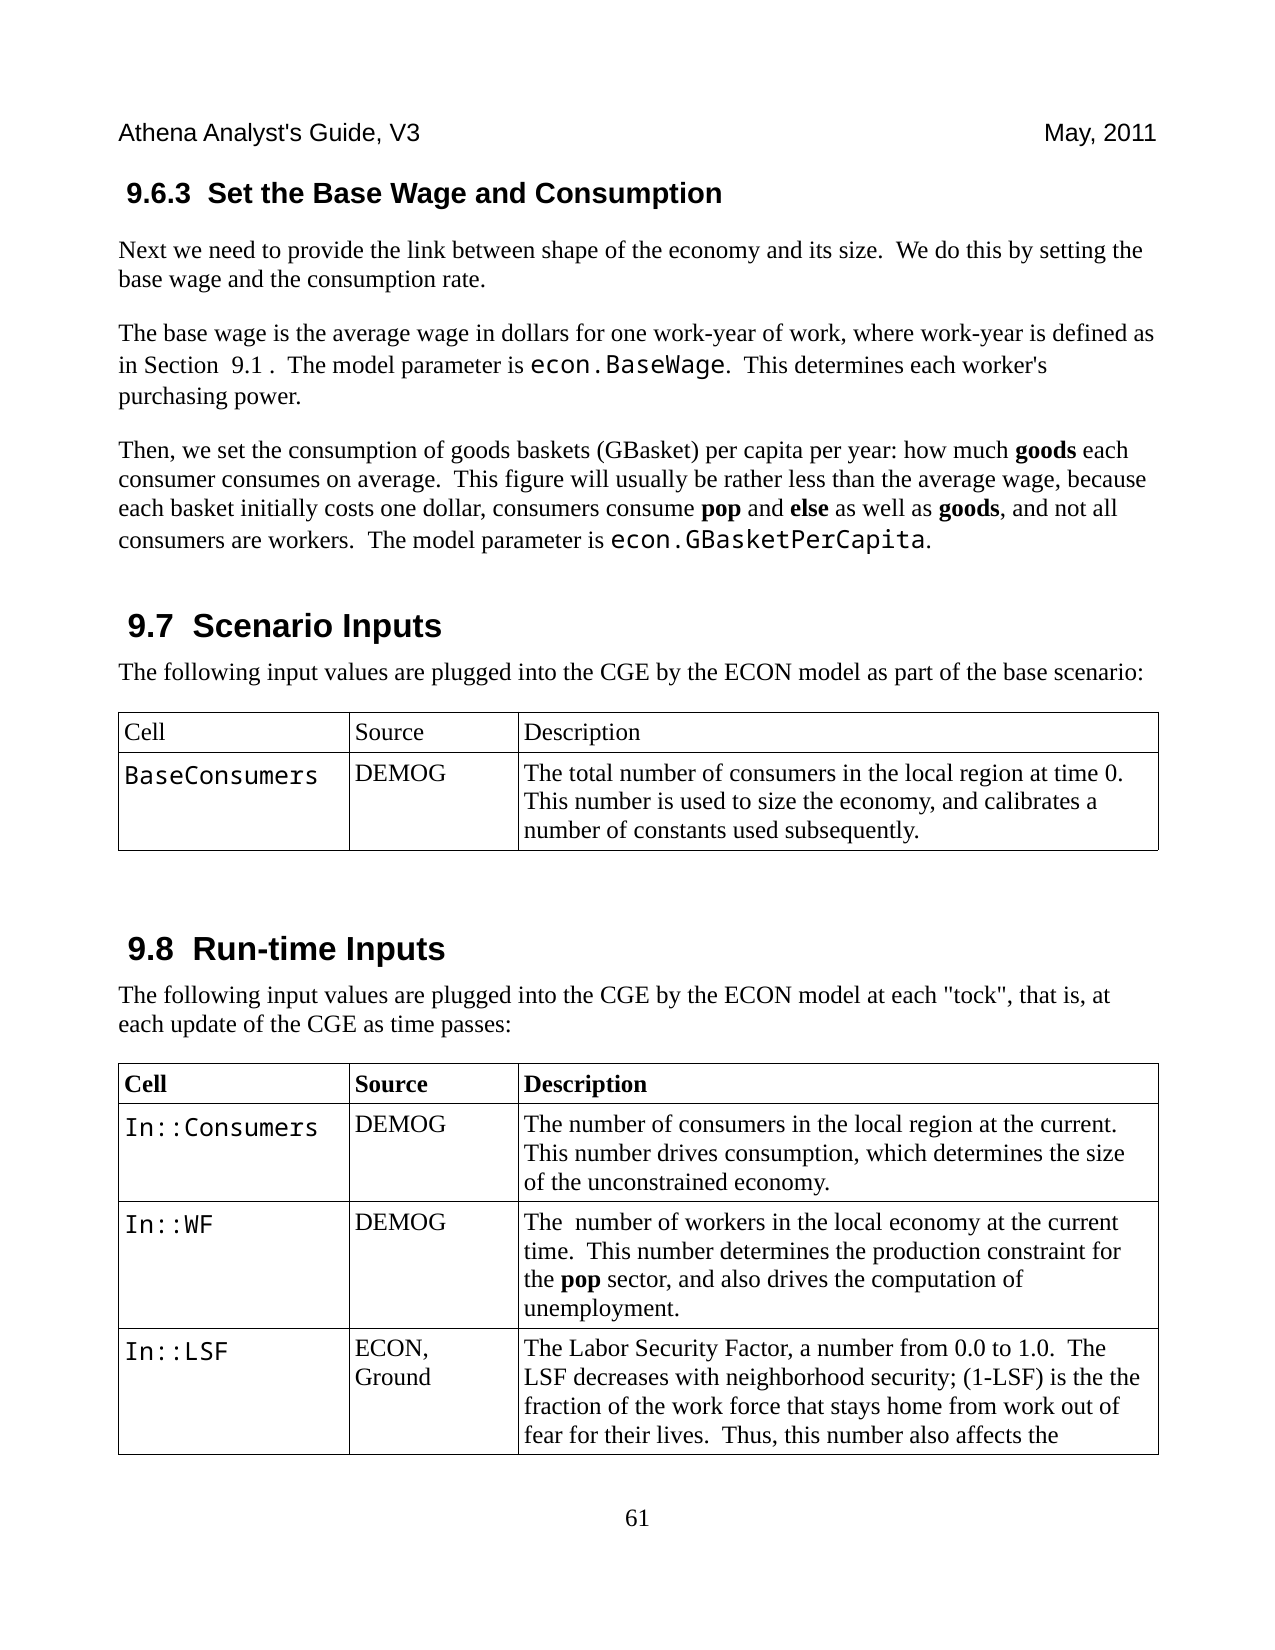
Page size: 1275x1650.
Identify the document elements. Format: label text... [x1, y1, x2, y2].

table_cell BaseConsumers [119, 753, 349, 850]
table_header Source [350, 713, 518, 752]
table_header Description [519, 1064, 1158, 1103]
table_cell In::Consumers [119, 1104, 349, 1201]
table_cell The total number of consumers in the local region at time 0. This number is used to size the economy, and calibrates a number of constants used subsequently. [519, 753, 1158, 850]
table_cell DEMOG [350, 753, 518, 850]
table_cell In::WF [119, 1202, 349, 1328]
table_cell ECON, Ground [350, 1329, 518, 1454]
table_header Cell [119, 713, 349, 752]
table_cell The number of workers in the local economy at the current time. This number determines the production constraint for the pop sector, and also drives the computation of unemployment. [519, 1202, 1158, 1328]
table_cell The number of consumers in the local region at the current. This number drives consumption, which determines the size of the unconstrained economy. [519, 1104, 1158, 1201]
table_header Description [519, 713, 1158, 752]
table_header Source [350, 1064, 518, 1103]
table_cell DEMOG [350, 1202, 518, 1328]
text Next we need to provide the link between shape of the economy and its size. We do this by setting the base wage and the consumption rate. [118, 235, 1157, 293]
subtitle Run-time Inputs [118, 929, 1157, 967]
table_cell DEMOG [350, 1104, 518, 1201]
subtitle Scenario Inputs [118, 606, 1157, 645]
table_cell The Labor Security Factor, a number from 0.0 to 1.0. The LSF decreases with neighborhood security; (1-LSF) is the the fraction of the work force that stays home from work out of fear for their lives. Thus, this number also affects the [519, 1329, 1158, 1454]
table_header Cell [119, 1064, 349, 1103]
subtitle Set the Base Wage and Consumption [118, 176, 1157, 210]
table_cell In::LSF [119, 1329, 349, 1454]
text The following input values are plugged into the CGE by the ECON model at each "tock", that is, at each update of the CGE as time passes: [118, 980, 1157, 1037]
text The base wage is the average wage in dollars for one work-year of work, where work-year is defined as in Section 9.1 . The model parameter is econ.BaseWage. This determines each worker's purchasing power. [118, 318, 1157, 410]
text The following input values are plugged into the CGE by the ECON model as part of the base scenario: [118, 657, 1157, 686]
text Then, we set the consumption of goods baskets (GBasket) per capita per year: how much goods each consumer consumes on average. This figure will usually be rather less than the average wage, because each basket initially costs one dollar, consumers consume pop and else as well as goods, and not all consumers are workers. The model parameter is econ.GBasketPerCapita. [118, 436, 1157, 556]
